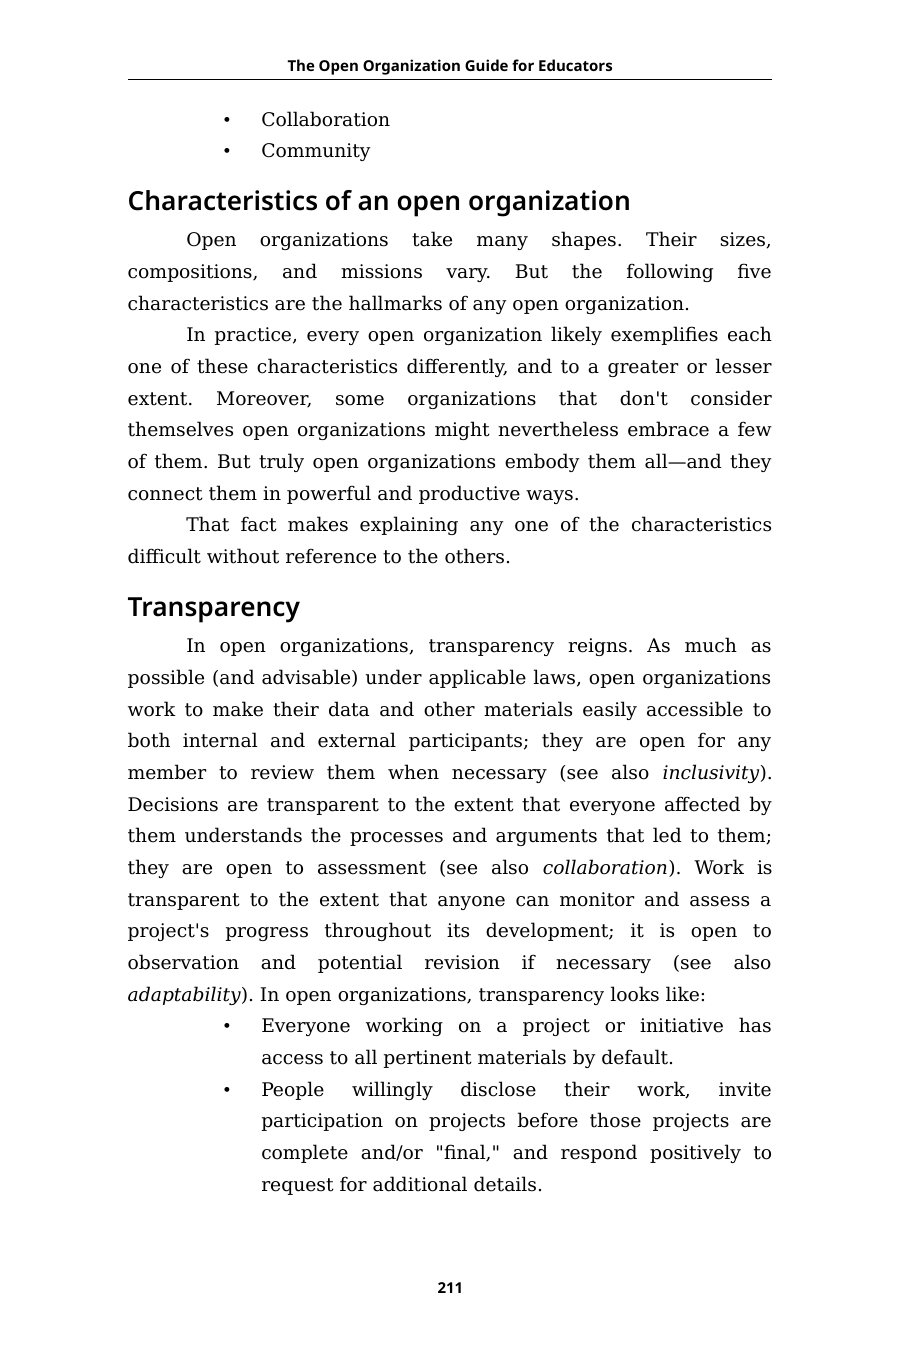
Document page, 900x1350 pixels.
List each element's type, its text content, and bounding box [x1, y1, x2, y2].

subtitle Transparency [127, 592, 772, 623]
list People willingly disclose their work, invite participation on projects before those projects are complete and/or "final," and respond positively to request for additional details. [223, 1078, 772, 1195]
text In practice, every open organization likely exemplifies each one of these characteristics differently, and to a greater or lesser extent. Moreover, some organizations that don't consider themselves open organizations might nevertheless embrace a few of them. But truly open organizations embody them all—and they connect them in powerful and productive ways. [127, 324, 772, 505]
list Everyone working on a project or initiative has access to all pertinent materials by default. [223, 1015, 772, 1069]
text Open organizations take many shapes. Their sizes, compositions, and missions vary. But the following five characteristics are the hallmarks of any open organization. [127, 229, 772, 315]
subtitle Characteristics of an open organization [127, 187, 772, 217]
text That fact makes explaining any one of the characteristics difficult without reference to the others. [127, 514, 772, 568]
text In open organizations, transparency reigns. As much as possible (and advisable) under applicable laws, open organizations work to make their data and other materials easily accessible to both internal and external participants; they are open for any member to review them when necessary (see also inclusivity). Decisions are transparent to the extent that everyone affected by them understands the processes and arguments that led to them; they are open to assessment (see also collaboration). Work is transparent to the extent that anyone can monitor and assess a project's progress throughout its development; it is open to observation and potential revision if necessary (see also adaptability). In open organizations, transparency looks like: [127, 635, 772, 1005]
list Community [223, 140, 772, 162]
list Collaboration [223, 109, 772, 131]
